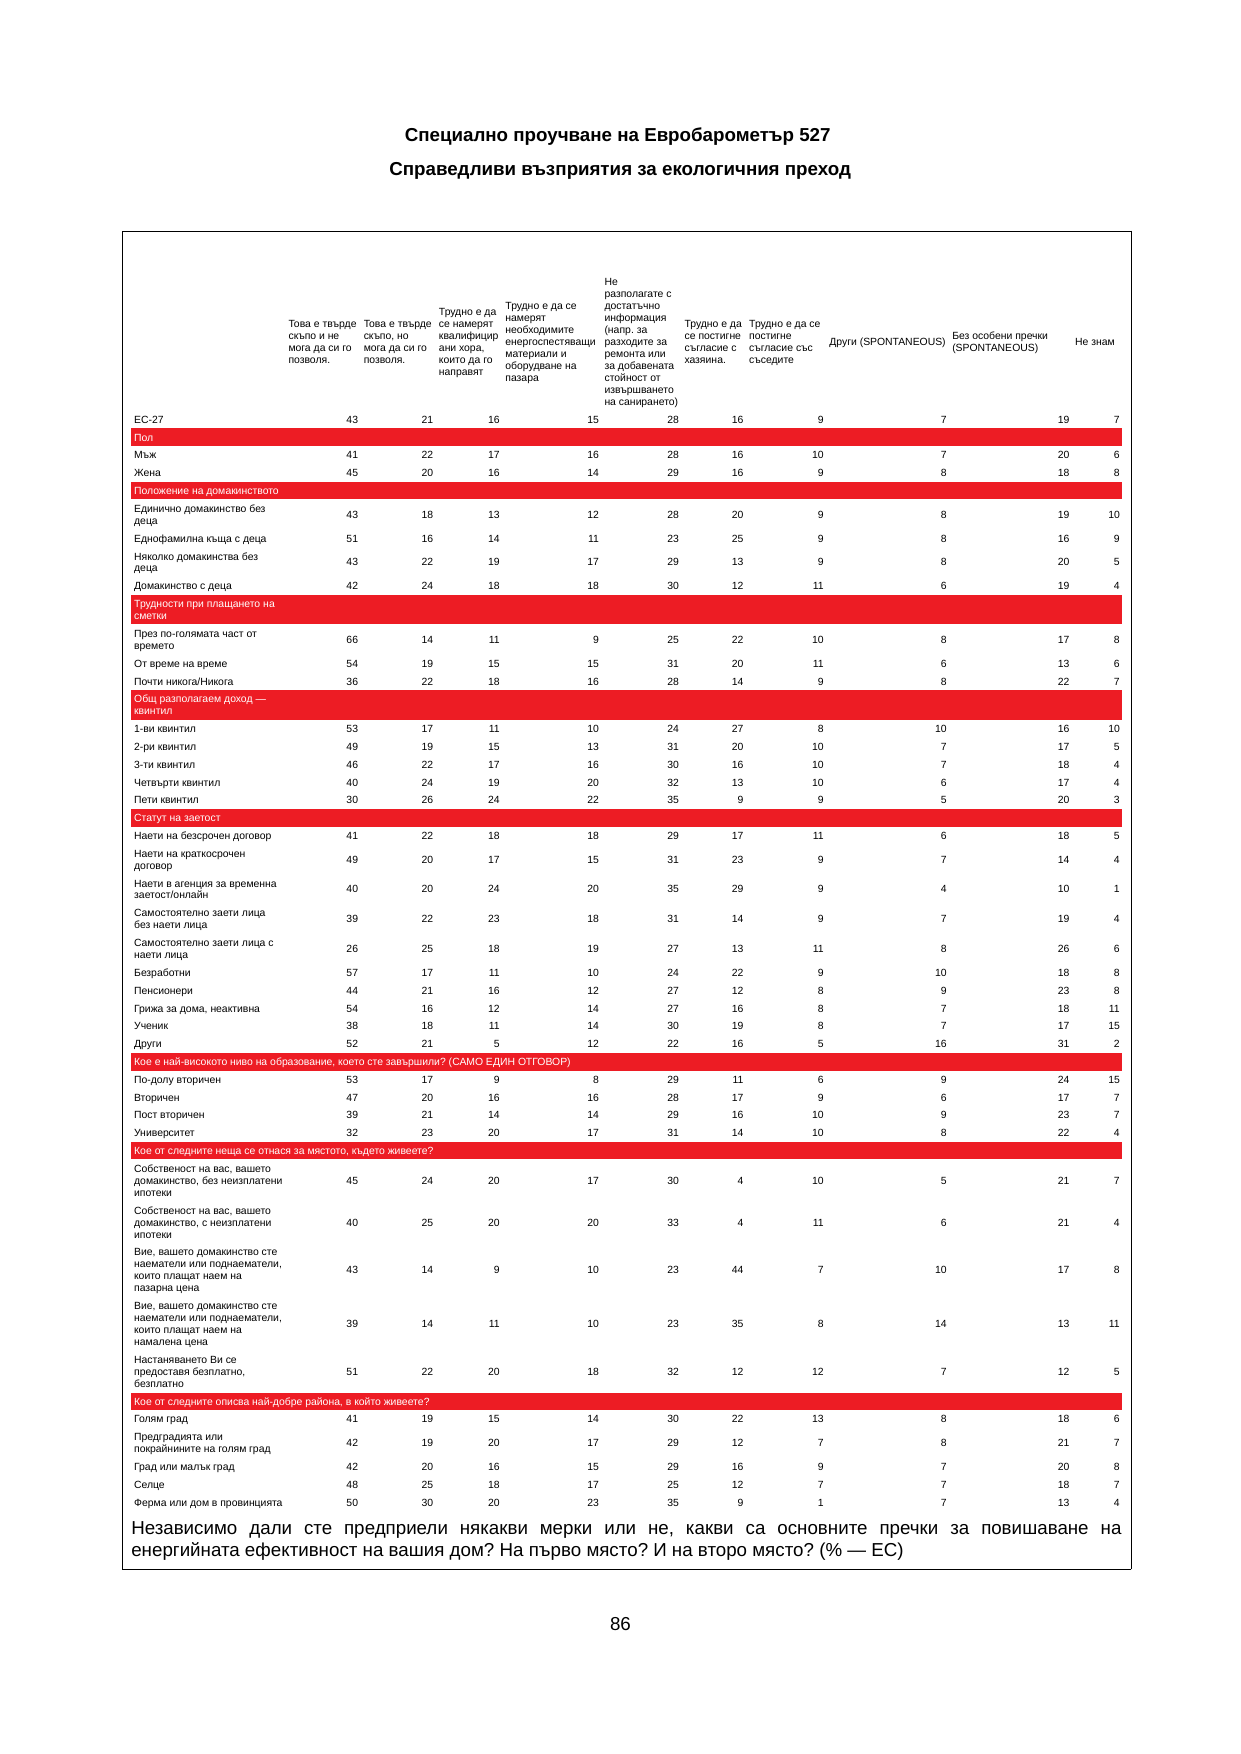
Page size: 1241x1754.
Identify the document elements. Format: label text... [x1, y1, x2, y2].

table_cell 5 [826, 791, 949, 809]
table_cell 43 [285, 411, 361, 428]
table_cell 19 [436, 773, 502, 791]
table_cell 19 [681, 1017, 746, 1035]
table_cell 49 [285, 738, 361, 755]
table_cell Собственост на вас, вашето домакинство, с неизплатени ипотеки [131, 1201, 285, 1243]
table_cell 10 [746, 1160, 826, 1201]
table_cell 24 [601, 964, 681, 981]
table_cell 17 [436, 755, 502, 773]
text Независимо дали сте предприели някакви мерки или не, какви са основните пречки за повишаване на енергийната ефективност на вашия дом? На първо място? И на второ място? (% — ЕС) [131, 1517, 1122, 1560]
table_cell 11 [436, 720, 502, 738]
table_cell [1072, 1142, 1122, 1159]
table_cell 15 [502, 845, 601, 874]
table_cell 28 [601, 1088, 681, 1106]
table_cell [1072, 428, 1122, 446]
table_cell 15 [502, 654, 601, 672]
table_cell 30 [601, 1410, 681, 1428]
table_cell 9 [746, 672, 826, 690]
table_cell 18 [949, 964, 1072, 981]
table_cell 8 [1072, 1458, 1122, 1476]
table_cell 31 [601, 845, 681, 874]
table_cell 6 [826, 654, 949, 672]
table_cell Селце [131, 1476, 285, 1493]
table_cell 9 [681, 791, 746, 809]
table_cell 32 [601, 773, 681, 791]
table_cell Голям град [131, 1410, 285, 1428]
table_cell 18 [949, 464, 1072, 482]
table_cell 27 [601, 934, 681, 964]
table_cell 19 [949, 904, 1072, 934]
table_cell 53 [285, 1071, 361, 1088]
table_cell 20 [681, 500, 746, 529]
table_cell 13 [949, 1297, 1072, 1351]
table_cell 8 [826, 1428, 949, 1458]
table_cell 27 [681, 720, 746, 738]
table_cell 4 [1072, 577, 1122, 595]
table_cell 14 [502, 999, 601, 1017]
table_cell 8 [826, 500, 949, 529]
table_cell 17 [949, 625, 1072, 654]
table_cell 13 [681, 773, 746, 791]
table_cell [1072, 809, 1122, 827]
table_cell От време на време [131, 654, 285, 672]
table_cell 14 [949, 845, 1072, 874]
table_cell 19 [361, 654, 436, 672]
table_cell [681, 482, 746, 499]
table_cell 53 [285, 720, 361, 738]
table_cell 16 [502, 446, 601, 464]
table_cell 23 [949, 1106, 1072, 1124]
table_cell Кое от следните описва най-добре района, в който живеете? [131, 1393, 746, 1410]
table_cell 8 [826, 934, 949, 964]
table_cell 20 [502, 773, 601, 791]
table_cell 16 [502, 1088, 601, 1106]
table_cell 22 [361, 446, 436, 464]
table_cell 41 [285, 446, 361, 464]
table_cell 46 [285, 755, 361, 773]
table_cell 41 [285, 827, 361, 844]
table_cell 20 [361, 464, 436, 482]
table_cell 4 [1072, 1201, 1122, 1243]
table_cell 24 [601, 720, 681, 738]
table_cell Единично домакинство без деца [131, 500, 285, 529]
table_cell Безработни [131, 964, 285, 981]
table_cell Самостоятелно заети лица с наети лица [131, 934, 285, 964]
table_cell 29 [601, 827, 681, 844]
table_cell 7 [746, 1243, 826, 1297]
table_cell 16 [681, 1106, 746, 1124]
table_cell 5 [826, 1160, 949, 1201]
table_cell 7 [1072, 411, 1122, 428]
table_cell 40 [285, 773, 361, 791]
table_cell 24 [361, 773, 436, 791]
table_cell 17 [502, 1160, 601, 1201]
table_cell 9 [746, 529, 826, 547]
table_cell 29 [601, 1106, 681, 1124]
table_cell 14 [681, 1124, 746, 1142]
table_cell 13 [436, 500, 502, 529]
table_cell 29 [681, 874, 746, 904]
table_cell 45 [285, 1160, 361, 1201]
table_cell 20 [361, 874, 436, 904]
table_cell 10 [1072, 720, 1122, 738]
table_cell 8 [1072, 625, 1122, 654]
table_cell Грижа за дома, неактивна [131, 999, 285, 1017]
table_cell 7 [826, 904, 949, 934]
table_cell 20 [949, 547, 1072, 577]
table_cell 22 [681, 625, 746, 654]
table_cell 7 [826, 755, 949, 773]
table_cell Пост вторичен [131, 1106, 285, 1124]
table_cell 24 [436, 791, 502, 809]
table_cell 20 [681, 654, 746, 672]
table_cell 31 [949, 1035, 1072, 1053]
table_cell 16 [436, 981, 502, 999]
table_cell 31 [601, 738, 681, 755]
table_cell 16 [502, 672, 601, 690]
table_cell 24 [436, 874, 502, 904]
table_cell [361, 595, 436, 624]
table_cell 10 [826, 964, 949, 981]
table_header Трудно е да се намерят квалифицирани хора, които да го направят [436, 273, 502, 411]
table_cell 19 [361, 1410, 436, 1428]
table_cell 19 [361, 738, 436, 755]
table_header Не знам [1072, 273, 1122, 411]
table_cell Мъж [131, 446, 285, 464]
table_cell 18 [361, 1017, 436, 1035]
table_cell Няколко домакинства без деца [131, 547, 285, 577]
table_cell 14 [502, 1106, 601, 1124]
table_cell 4 [1072, 773, 1122, 791]
table_cell Град или малък град [131, 1458, 285, 1476]
table_cell 18 [436, 1476, 502, 1493]
table_cell 10 [746, 773, 826, 791]
table_cell 35 [601, 1494, 681, 1511]
table_cell 21 [361, 1106, 436, 1124]
table_cell 9 [436, 1243, 502, 1297]
table_cell 19 [949, 411, 1072, 428]
table_cell 14 [361, 1243, 436, 1297]
table_cell 2-ри квинтил [131, 738, 285, 755]
table_cell [949, 482, 1072, 499]
table_cell [949, 809, 1072, 827]
table_cell [826, 690, 949, 720]
table_cell [436, 482, 502, 499]
table_cell 41 [285, 1410, 361, 1428]
table_cell 25 [601, 1476, 681, 1493]
table_cell 39 [285, 1106, 361, 1124]
table_cell 48 [285, 1476, 361, 1493]
table_cell 23 [436, 904, 502, 934]
table_cell [502, 595, 601, 624]
table_cell Собственост на вас, вашето домакинство, без неизплатени ипотеки [131, 1160, 285, 1201]
table_cell 32 [601, 1351, 681, 1392]
table_cell 6 [826, 827, 949, 844]
table_cell 22 [361, 672, 436, 690]
table_cell 28 [601, 500, 681, 529]
table_cell 9 [826, 981, 949, 999]
table_cell [436, 690, 502, 720]
table_cell 11 [746, 654, 826, 672]
table_cell 22 [949, 672, 1072, 690]
table_cell 15 [436, 1410, 502, 1428]
table_cell 5 [1072, 738, 1122, 755]
table_cell [949, 595, 1072, 624]
table_cell 7 [826, 738, 949, 755]
table_cell 32 [285, 1124, 361, 1142]
table_cell 47 [285, 1088, 361, 1106]
table_cell 24 [949, 1071, 1072, 1088]
table_cell 11 [436, 1297, 502, 1351]
table_cell 17 [949, 773, 1072, 791]
table_cell 10 [826, 720, 949, 738]
table_cell 9 [746, 845, 826, 874]
table_cell [285, 595, 361, 624]
table_cell 18 [949, 755, 1072, 773]
table_cell Предградията или покрайнините на голям град [131, 1428, 285, 1458]
table_cell 23 [601, 529, 681, 547]
table_cell 4 [1072, 904, 1122, 934]
table_cell [681, 428, 746, 446]
table_cell [746, 428, 826, 446]
table_cell 44 [285, 981, 361, 999]
table_cell 7 [826, 411, 949, 428]
table_cell Университет [131, 1124, 285, 1142]
table_cell 12 [502, 1035, 601, 1053]
table_cell 35 [681, 1297, 746, 1351]
table_cell 22 [681, 1410, 746, 1428]
table_cell 6 [1072, 934, 1122, 964]
table_cell [1072, 1393, 1122, 1410]
table_cell [826, 428, 949, 446]
table_cell 13 [681, 934, 746, 964]
table_cell 15 [1072, 1017, 1122, 1035]
table_cell 16 [502, 755, 601, 773]
table_cell Трудности при плащането на сметки [131, 595, 285, 624]
table_cell 15 [502, 411, 601, 428]
table_cell 25 [361, 934, 436, 964]
table_cell 1 [1072, 874, 1122, 904]
table_cell 8 [1072, 464, 1122, 482]
table_cell 16 [681, 755, 746, 773]
table_cell 7 [1072, 672, 1122, 690]
table_cell 11 [746, 577, 826, 595]
table_cell 52 [285, 1035, 361, 1053]
table_cell [436, 809, 502, 827]
table_cell 16 [361, 999, 436, 1017]
table_cell 8 [502, 1071, 601, 1088]
table_cell 8 [826, 529, 949, 547]
table_cell [601, 690, 681, 720]
table_cell 7 [826, 999, 949, 1017]
table_cell 25 [361, 1476, 436, 1493]
table_cell 42 [285, 577, 361, 595]
table_cell 17 [361, 1071, 436, 1088]
table_cell 45 [285, 464, 361, 482]
table_cell [746, 809, 826, 827]
table_cell 49 [285, 845, 361, 874]
table_cell 11 [436, 964, 502, 981]
table_cell 8 [746, 1297, 826, 1351]
table_cell 12 [746, 1351, 826, 1392]
table_cell [502, 690, 601, 720]
table_cell 30 [601, 1017, 681, 1035]
table_cell 19 [949, 500, 1072, 529]
table_cell 6 [1072, 446, 1122, 464]
table_cell 2 [1072, 1035, 1122, 1053]
table_cell 12 [949, 1351, 1072, 1392]
table_cell Ученик [131, 1017, 285, 1035]
table_cell Пол [131, 428, 285, 446]
table_cell 22 [361, 904, 436, 934]
table_cell 17 [681, 827, 746, 844]
table_cell 28 [601, 672, 681, 690]
table_cell 1 [746, 1494, 826, 1511]
table_cell 14 [502, 1017, 601, 1035]
table_cell 22 [502, 791, 601, 809]
table_cell [285, 690, 361, 720]
table_cell [361, 690, 436, 720]
table_cell [601, 809, 681, 827]
table_cell [1072, 595, 1122, 624]
table_cell [436, 428, 502, 446]
table_cell 17 [681, 1088, 746, 1106]
table_cell 19 [436, 547, 502, 577]
table_cell 25 [681, 529, 746, 547]
table_cell 12 [681, 1428, 746, 1458]
table_cell 16 [681, 446, 746, 464]
table_cell [436, 595, 502, 624]
table_cell 16 [681, 411, 746, 428]
table_cell 14 [826, 1297, 949, 1351]
table_header Други (SPONTANEOUS) [826, 273, 949, 411]
table_cell Общ разполагаем доход — квинтил [131, 690, 285, 720]
table_header Не разполагате с достатъчно информация (напр. за разходите за ремонта или за добавената стойност от извършването на санирането) [601, 273, 681, 411]
table_cell 20 [436, 1124, 502, 1142]
table_cell 10 [746, 1106, 826, 1124]
table_cell 29 [601, 1071, 681, 1088]
table_cell 7 [826, 446, 949, 464]
table_cell 18 [949, 1476, 1072, 1493]
table_cell 7 [1072, 1106, 1122, 1124]
table_cell 16 [826, 1035, 949, 1053]
table_cell 11 [746, 1201, 826, 1243]
table_cell 20 [436, 1201, 502, 1243]
table_cell 7 [826, 845, 949, 874]
table_cell [746, 690, 826, 720]
table_cell Други [131, 1035, 285, 1053]
table_cell 4 [681, 1160, 746, 1201]
table_cell 21 [361, 981, 436, 999]
table_cell 19 [361, 1428, 436, 1458]
table_cell 7 [1072, 1428, 1122, 1458]
table_cell 18 [949, 1410, 1072, 1428]
table_cell Наети в агенция за временна заетост/онлайн [131, 874, 285, 904]
table_cell 40 [285, 1201, 361, 1243]
table_cell 19 [949, 577, 1072, 595]
table_cell Жена [131, 464, 285, 482]
table_cell 5 [746, 1035, 826, 1053]
table_cell 12 [502, 981, 601, 999]
table_cell 17 [949, 1017, 1072, 1035]
table_cell 28 [601, 411, 681, 428]
table_cell 4 [1072, 845, 1122, 874]
table_cell 14 [502, 464, 601, 482]
table_cell [746, 1393, 826, 1410]
table_cell 12 [681, 577, 746, 595]
table_cell Статут на заетост [131, 809, 285, 827]
table_cell 14 [681, 904, 746, 934]
table_cell 54 [285, 654, 361, 672]
table_cell 17 [502, 1476, 601, 1493]
table_cell [949, 1393, 1072, 1410]
table_cell 20 [361, 845, 436, 874]
table_cell 39 [285, 1297, 361, 1351]
table_cell Наети на краткосрочен договор [131, 845, 285, 874]
table_cell 4 [1072, 1124, 1122, 1142]
table_cell [681, 595, 746, 624]
table_cell Самостоятелно заети лица без наети лица [131, 904, 285, 934]
table_cell [949, 1053, 1072, 1071]
table_cell 18 [502, 827, 601, 844]
table_cell 24 [361, 577, 436, 595]
table_cell 23 [502, 1494, 601, 1511]
table_cell 8 [746, 720, 826, 738]
table_cell Ферма или дом в провинцията [131, 1494, 285, 1511]
table_cell 11 [502, 529, 601, 547]
table_cell 17 [502, 547, 601, 577]
table_cell [826, 809, 949, 827]
table_cell 21 [949, 1428, 1072, 1458]
table_cell 23 [949, 981, 1072, 999]
table_cell 13 [949, 654, 1072, 672]
table_cell 9 [746, 411, 826, 428]
table_cell 10 [502, 1243, 601, 1297]
table_cell [949, 690, 1072, 720]
table_cell [502, 482, 601, 499]
table_cell Кое от следните неща се отнася за мястото, където живеете? [131, 1142, 826, 1159]
table_cell 20 [502, 1201, 601, 1243]
table_cell Почти никога/Никога [131, 672, 285, 690]
table_cell 20 [949, 1458, 1072, 1476]
table_cell 10 [949, 874, 1072, 904]
table_cell 7 [826, 1351, 949, 1392]
table_cell 51 [285, 1351, 361, 1392]
table_cell [949, 428, 1072, 446]
table_cell [601, 428, 681, 446]
table_cell 18 [436, 934, 502, 964]
table_cell 54 [285, 999, 361, 1017]
table_cell 16 [436, 1458, 502, 1476]
table_cell [681, 809, 746, 827]
table_cell 26 [361, 791, 436, 809]
table_cell 16 [949, 720, 1072, 738]
table_cell 20 [681, 738, 746, 755]
table_cell Домакинство с деца [131, 577, 285, 595]
table_cell 7 [826, 1494, 949, 1511]
table_cell [949, 1142, 1072, 1159]
table_cell 29 [601, 1458, 681, 1476]
table_cell 31 [601, 654, 681, 672]
table_cell 18 [949, 999, 1072, 1017]
table_cell 29 [601, 464, 681, 482]
table_cell 29 [601, 547, 681, 577]
table_cell 7 [1072, 1160, 1122, 1201]
table_cell 3 [1072, 791, 1122, 809]
table_cell 43 [285, 1243, 361, 1297]
table_cell 18 [502, 1351, 601, 1392]
table_cell 9 [746, 1458, 826, 1476]
table_cell 14 [436, 529, 502, 547]
table_cell 6 [826, 1201, 949, 1243]
table_cell 11 [746, 827, 826, 844]
table_cell 20 [949, 446, 1072, 464]
table_cell 13 [681, 547, 746, 577]
table_cell 16 [681, 464, 746, 482]
table_cell 4 [1072, 755, 1122, 773]
table_header Трудно е да се намерят необходимите енергоспестяващи материали и оборудване на пазара [502, 273, 601, 411]
table_cell 50 [285, 1494, 361, 1511]
table_cell 8 [746, 999, 826, 1017]
table_cell 17 [502, 1124, 601, 1142]
table_cell 22 [361, 827, 436, 844]
table_cell [361, 428, 436, 446]
table_cell 12 [436, 999, 502, 1017]
table_header Това е твърде скъпо, но мога да си го позволя. [361, 273, 436, 411]
table_cell 20 [361, 1088, 436, 1106]
table_cell 22 [601, 1035, 681, 1053]
table_cell 7 [1072, 1088, 1122, 1106]
table_cell 20 [436, 1428, 502, 1458]
table_cell Наети на безсрочен договор [131, 827, 285, 844]
table_cell 25 [601, 625, 681, 654]
table_cell 6 [1072, 654, 1122, 672]
table_cell Настаняването Ви се предоставя безплатно, безплатно [131, 1351, 285, 1392]
table_cell 22 [681, 964, 746, 981]
table_cell 36 [285, 672, 361, 690]
table_cell 9 [746, 904, 826, 934]
table_cell 8 [1072, 1243, 1122, 1297]
table_cell Кое е най-високото ниво на образование, което сте завършили? (САМО ЕДИН ОТГОВОР) [131, 1053, 949, 1071]
table_cell 16 [436, 464, 502, 482]
table_cell 1-ви квинтил [131, 720, 285, 738]
table_cell 9 [746, 547, 826, 577]
table_cell Вие, вашето домакинство сте наематели или поднаематели, които плащат наем на намалена цена [131, 1297, 285, 1351]
table_cell 10 [746, 625, 826, 654]
table_cell 11 [1072, 999, 1122, 1017]
table_cell Вторичен [131, 1088, 285, 1106]
table_cell ЕС-27 [131, 411, 285, 428]
table_cell 4 [1072, 1494, 1122, 1511]
table_cell 10 [502, 964, 601, 981]
table_cell 7 [1072, 1476, 1122, 1493]
table_cell 30 [285, 791, 361, 809]
table_cell 14 [436, 1106, 502, 1124]
table_cell 16 [681, 1458, 746, 1476]
table_cell 51 [285, 529, 361, 547]
table_cell 16 [949, 529, 1072, 547]
table_cell 4 [681, 1201, 746, 1243]
table_cell 6 [826, 577, 949, 595]
table_cell 6 [1072, 1410, 1122, 1428]
table_cell 7 [746, 1428, 826, 1458]
table_cell [826, 595, 949, 624]
table_cell 21 [361, 1035, 436, 1053]
table_cell 17 [361, 720, 436, 738]
table_cell [361, 482, 436, 499]
table_cell 6 [746, 1071, 826, 1088]
table_cell 16 [681, 1035, 746, 1053]
table_cell 10 [746, 446, 826, 464]
table_cell [826, 1393, 949, 1410]
table_cell 9 [826, 1106, 949, 1124]
table_cell 23 [601, 1297, 681, 1351]
table_cell [361, 809, 436, 827]
table_header Без особени пречки (SPONTANEOUS) [949, 273, 1072, 411]
table_cell [681, 690, 746, 720]
table_cell 3-ти квинтил [131, 755, 285, 773]
table_cell 22 [361, 755, 436, 773]
table_cell 20 [436, 1351, 502, 1392]
table_cell 31 [601, 1124, 681, 1142]
table_cell 18 [502, 904, 601, 934]
table_cell 10 [1072, 500, 1122, 529]
table_cell 11 [436, 1017, 502, 1035]
table_cell [1072, 1053, 1122, 1071]
table_cell 9 [1072, 529, 1122, 547]
table_cell 29 [601, 1428, 681, 1458]
table_cell 14 [361, 625, 436, 654]
table_cell 57 [285, 964, 361, 981]
table_cell [1072, 690, 1122, 720]
table_cell [746, 482, 826, 499]
table_cell 5 [436, 1035, 502, 1053]
table_cell 13 [949, 1494, 1072, 1511]
table_cell 8 [826, 464, 949, 482]
table_cell 20 [436, 1494, 502, 1511]
table_cell 26 [949, 934, 1072, 964]
table_cell 27 [601, 981, 681, 999]
table_cell 12 [681, 1476, 746, 1493]
table_cell 10 [826, 1243, 949, 1297]
table_cell 16 [436, 411, 502, 428]
table_cell 20 [502, 874, 601, 904]
table_cell 22 [361, 547, 436, 577]
table_cell 13 [746, 1410, 826, 1428]
table_header Трудно е да се постигне съгласие със съседите [746, 273, 826, 411]
table_cell Положение на домакинството [131, 482, 285, 499]
table_cell Пенсионери [131, 981, 285, 999]
table_cell 20 [949, 791, 1072, 809]
table_cell 18 [502, 577, 601, 595]
table_cell 15 [436, 738, 502, 755]
table_cell 20 [361, 1458, 436, 1476]
table_cell 15 [502, 1458, 601, 1476]
table_cell 8 [826, 625, 949, 654]
table_cell 7 [826, 1017, 949, 1035]
table_cell 18 [949, 827, 1072, 844]
table_cell [285, 809, 361, 827]
table_cell 17 [949, 1088, 1072, 1106]
table_cell [826, 1142, 949, 1159]
table_cell 18 [436, 672, 502, 690]
table_cell 9 [746, 964, 826, 981]
table_cell 21 [361, 411, 436, 428]
table_cell През по-голямата част от времето [131, 625, 285, 654]
table_cell 43 [285, 547, 361, 577]
table_cell 23 [361, 1124, 436, 1142]
table_cell [1072, 482, 1122, 499]
table_cell 23 [601, 1243, 681, 1297]
table_cell 8 [826, 1124, 949, 1142]
table_cell 35 [601, 874, 681, 904]
table_cell [502, 809, 601, 827]
table_cell 9 [681, 1494, 746, 1511]
table_cell 9 [746, 874, 826, 904]
table_cell 16 [436, 1088, 502, 1106]
table_cell 12 [681, 981, 746, 999]
table_cell 30 [601, 1160, 681, 1201]
table_cell 38 [285, 1017, 361, 1035]
table_cell 5 [1072, 1351, 1122, 1392]
table_cell 31 [601, 904, 681, 934]
table_cell 9 [502, 625, 601, 654]
table_cell 13 [502, 738, 601, 755]
table_cell 16 [681, 999, 746, 1017]
table_cell 11 [1072, 1297, 1122, 1351]
table_cell По-долу вторичен [131, 1071, 285, 1088]
table_cell 40 [285, 874, 361, 904]
table_cell 9 [746, 791, 826, 809]
table_cell [746, 595, 826, 624]
table_cell 9 [746, 500, 826, 529]
table_cell 17 [502, 1428, 601, 1458]
table_cell 10 [746, 1124, 826, 1142]
table_cell 39 [285, 904, 361, 934]
table_cell 9 [436, 1071, 502, 1088]
table_cell [502, 428, 601, 446]
table_cell 20 [436, 1160, 502, 1201]
table_cell 7 [826, 1458, 949, 1476]
table_cell 33 [601, 1201, 681, 1243]
table_cell 26 [285, 934, 361, 964]
table_cell 9 [826, 1071, 949, 1088]
table_cell 7 [826, 1476, 949, 1493]
table_cell 10 [746, 738, 826, 755]
table_cell 14 [502, 1410, 601, 1428]
table_cell 6 [826, 773, 949, 791]
table_cell 19 [502, 934, 601, 964]
table_cell 4 [826, 874, 949, 904]
table_cell 18 [361, 500, 436, 529]
table_cell 10 [746, 755, 826, 773]
table_cell 15 [1072, 1071, 1122, 1088]
table_cell 17 [361, 964, 436, 981]
table_cell 11 [746, 934, 826, 964]
table_cell 8 [746, 1017, 826, 1035]
table_cell 16 [361, 529, 436, 547]
table_header Трудно е да се постигне съгласие с хазяина. [681, 273, 746, 411]
table_cell 35 [601, 791, 681, 809]
table_cell 17 [949, 738, 1072, 755]
table_cell 8 [826, 1410, 949, 1428]
table_cell 9 [746, 1088, 826, 1106]
table_cell 11 [681, 1071, 746, 1088]
table_cell 66 [285, 625, 361, 654]
table_cell 5 [1072, 827, 1122, 844]
table_cell 5 [1072, 547, 1122, 577]
table_cell 11 [436, 625, 502, 654]
table_cell Еднофамилна къща с деца [131, 529, 285, 547]
table_header [131, 273, 285, 411]
table_cell [601, 482, 681, 499]
table_cell Четвърти квинтил [131, 773, 285, 791]
table_cell 10 [502, 1297, 601, 1351]
table_cell 15 [436, 654, 502, 672]
table_cell 21 [949, 1160, 1072, 1201]
table_cell 30 [601, 577, 681, 595]
table_cell 22 [361, 1351, 436, 1392]
table_cell Пети квинтил [131, 791, 285, 809]
table_cell 8 [746, 981, 826, 999]
table_cell 8 [826, 672, 949, 690]
table_cell 21 [949, 1201, 1072, 1243]
table_cell 30 [601, 755, 681, 773]
table_cell 22 [949, 1124, 1072, 1142]
table_cell 12 [681, 1351, 746, 1392]
table_cell 17 [436, 446, 502, 464]
table_cell 25 [361, 1201, 436, 1243]
table_cell 42 [285, 1458, 361, 1476]
table_cell Вие, вашето домакинство сте наематели или поднаематели, които плащат наем на пазарна цена [131, 1243, 285, 1297]
table_cell 23 [681, 845, 746, 874]
table_cell 28 [601, 446, 681, 464]
table_cell 18 [436, 577, 502, 595]
table_cell [601, 595, 681, 624]
table_cell 17 [949, 1243, 1072, 1297]
table_cell 24 [361, 1160, 436, 1201]
table_cell 8 [1072, 981, 1122, 999]
table_cell 43 [285, 500, 361, 529]
table_cell 14 [681, 672, 746, 690]
table_cell 12 [502, 500, 601, 529]
table_cell [285, 482, 361, 499]
table_cell 44 [681, 1243, 746, 1297]
table_cell 18 [436, 827, 502, 844]
table_cell 42 [285, 1428, 361, 1458]
table_cell 10 [502, 720, 601, 738]
table_cell 30 [361, 1494, 436, 1511]
table_cell 27 [601, 999, 681, 1017]
table_cell 9 [746, 464, 826, 482]
table_cell [826, 482, 949, 499]
table_cell 14 [361, 1297, 436, 1351]
table_cell 8 [826, 547, 949, 577]
table_header Това е твърде скъпо и не мога да си го позволя. [285, 273, 361, 411]
table_cell 8 [1072, 964, 1122, 981]
table_cell 7 [746, 1476, 826, 1493]
table_cell 17 [436, 845, 502, 874]
table_cell 6 [826, 1088, 949, 1106]
table_cell [285, 428, 361, 446]
